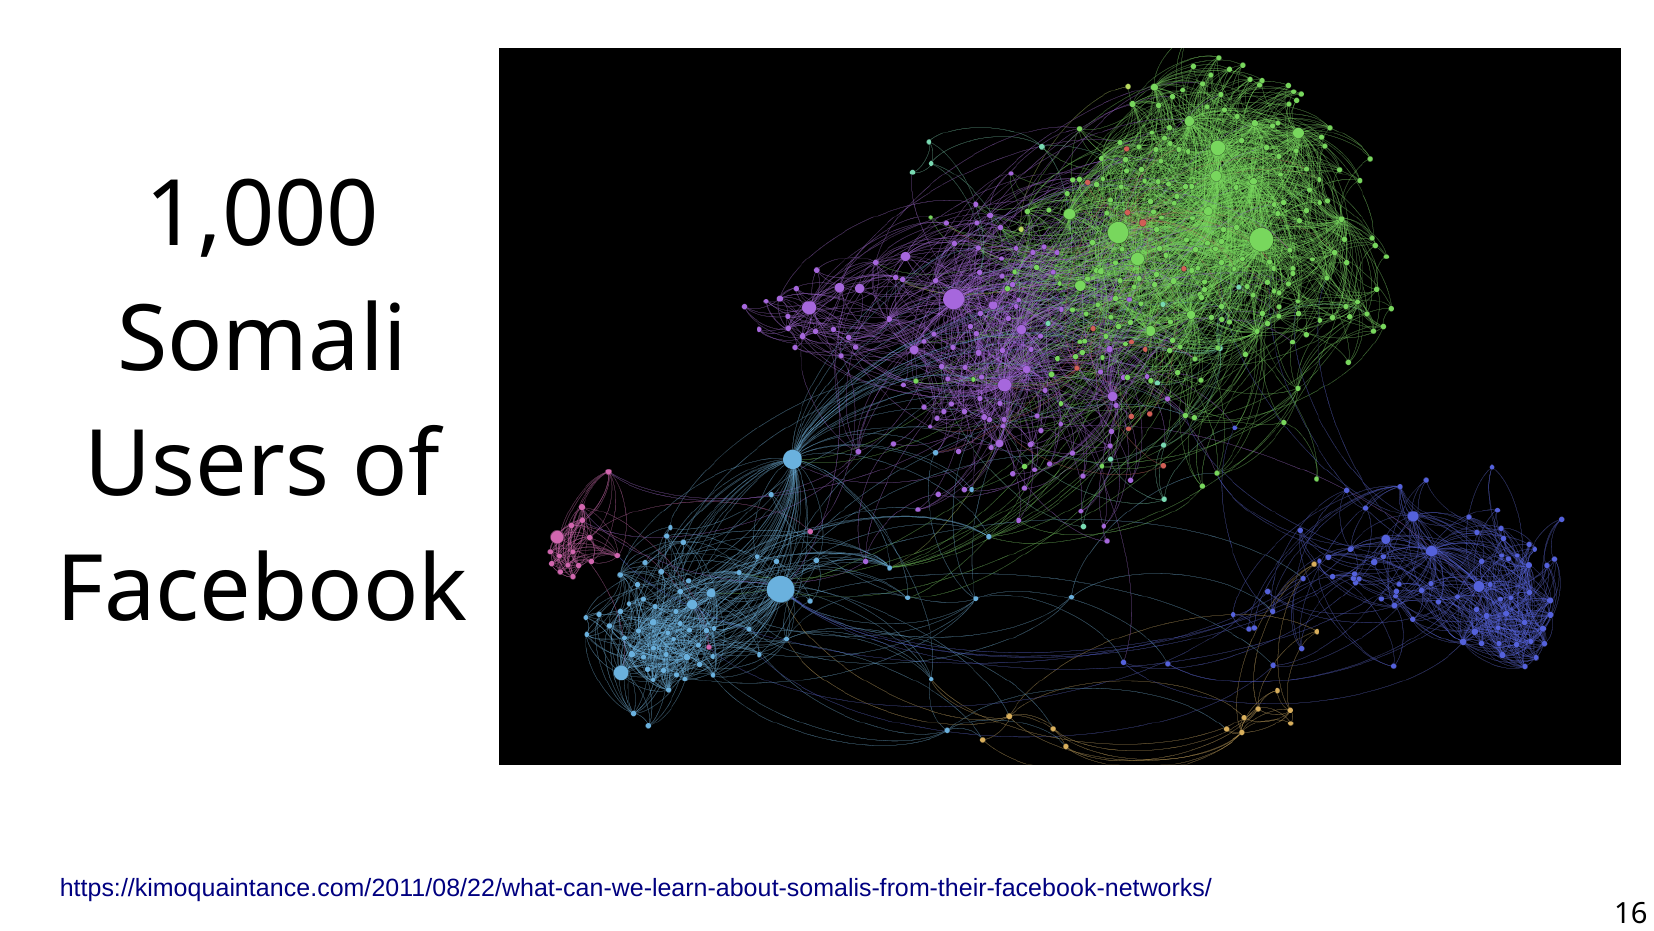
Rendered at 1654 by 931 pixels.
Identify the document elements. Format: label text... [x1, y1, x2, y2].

picture [499, 48, 1621, 766]
text_box https://kimoquaintance.com/2011/08/22/what-can-we-learn-about-somalis-from-their-facebook-networks/ [45, 866, 1304, 910]
title 1,000 Somali Users of Facebook [30, 30, 496, 766]
